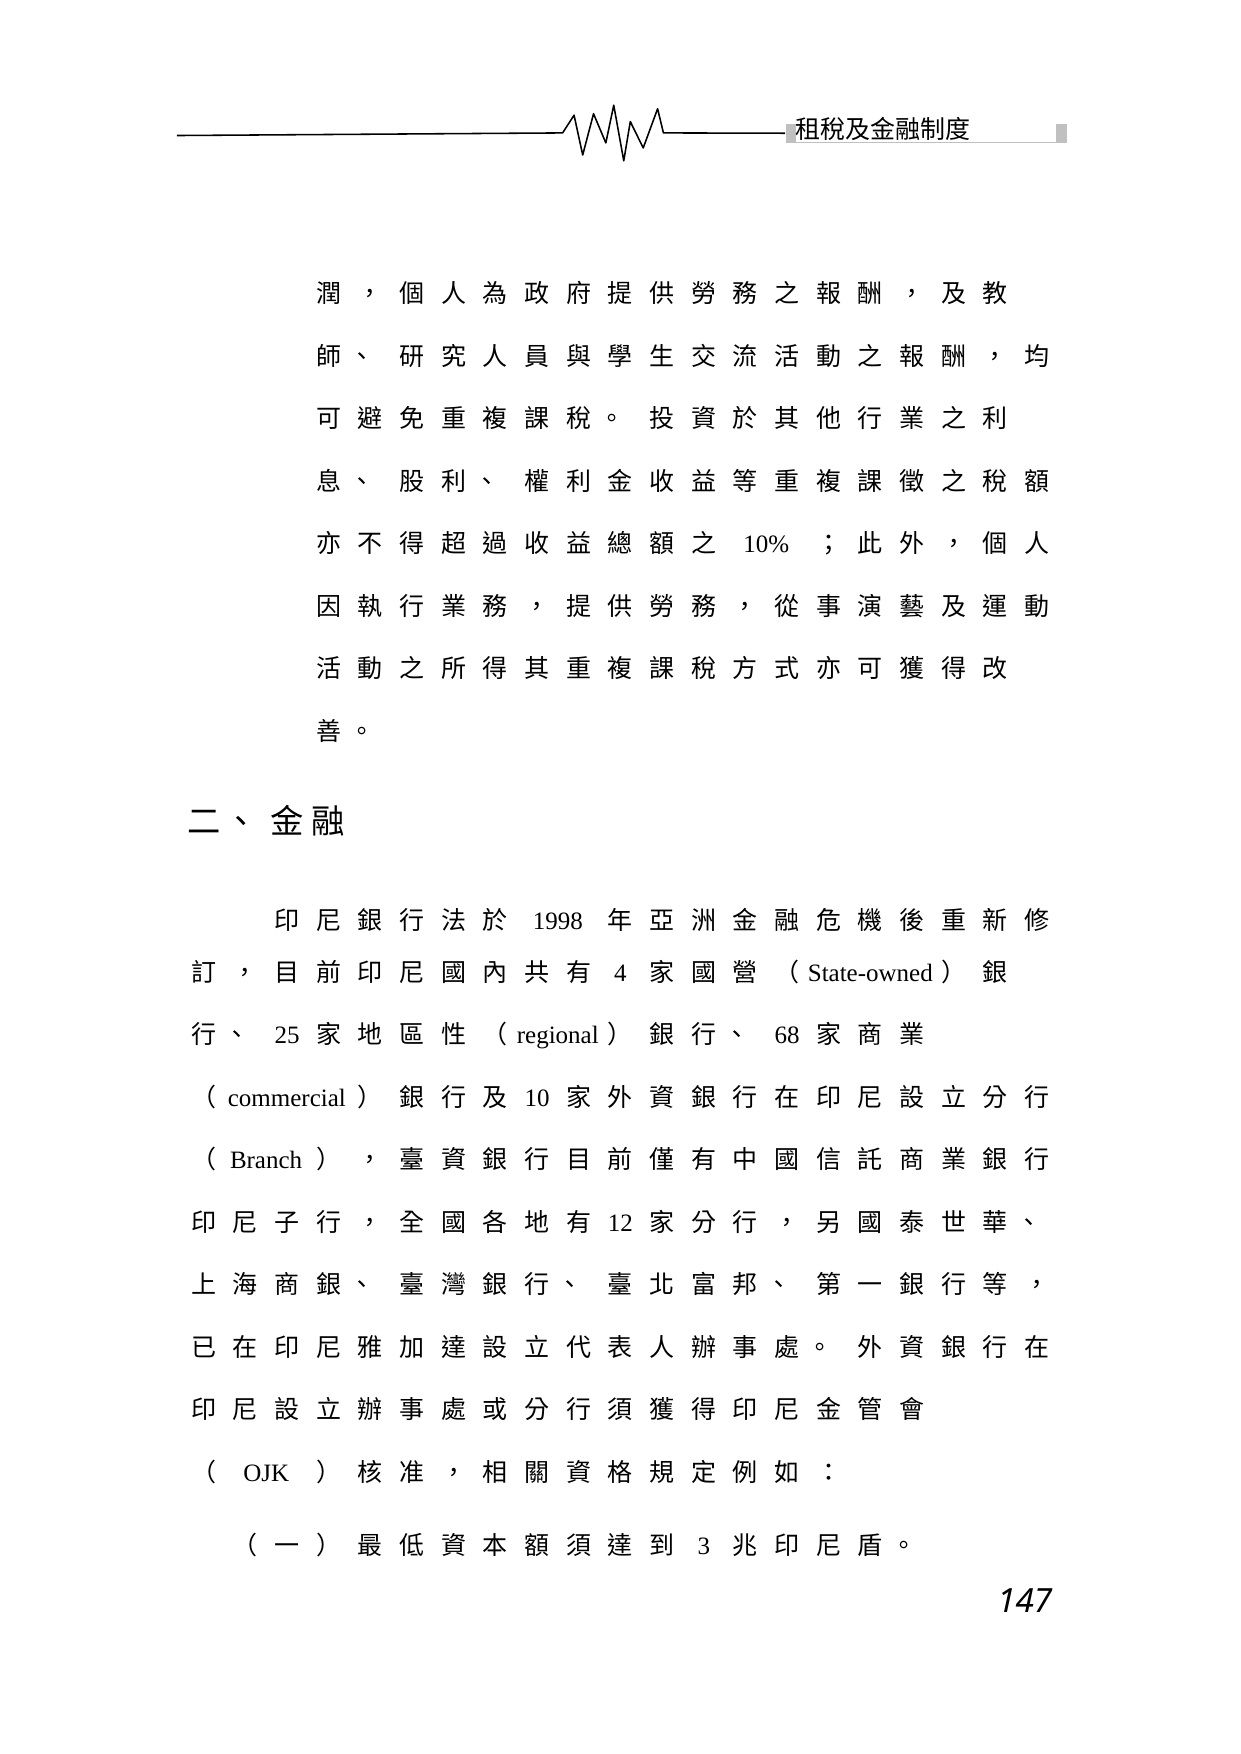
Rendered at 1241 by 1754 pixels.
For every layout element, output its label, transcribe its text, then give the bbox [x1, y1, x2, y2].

text 印尼銀行法於1998年亞洲金融危機後重新修訂，目前印尼國內共有4家國營（State-owned）銀行、25家地區性（regional）銀行、68家商業（commercial）銀行及10家外資銀行在印尼設立分行（Branch），臺資銀行目前僅有中國信託商業銀行印尼子行，全國各地有12家分行，另國泰世華、上海商銀、臺灣銀行、臺北富邦、第一銀行等，已在印尼雅加達設立代表人辦事處。外資銀行在印尼設立辦事處或分行須獲得印尼金管會（OJK）核准，相關資格規定例如： [183, 866, 1058, 1491]
text （一）最低資本額須達到3兆印尼盾。 [207, 1491, 1058, 1554]
text 潤，個人為政府提供勞務之報酬，及教師、研究人員與學生交流活動之報酬，均可避免重複課稅。投資於其他行業之利息、股利、權利金收益等重複課徵之稅額亦不得超過收益總額之10%；此外，個人因執行業務，提供勞務，從事演藝及運動活動之所得其重複課稅方式亦可獲得改善。 [281, 250, 1058, 750]
text 二、金融 [183, 777, 1058, 839]
